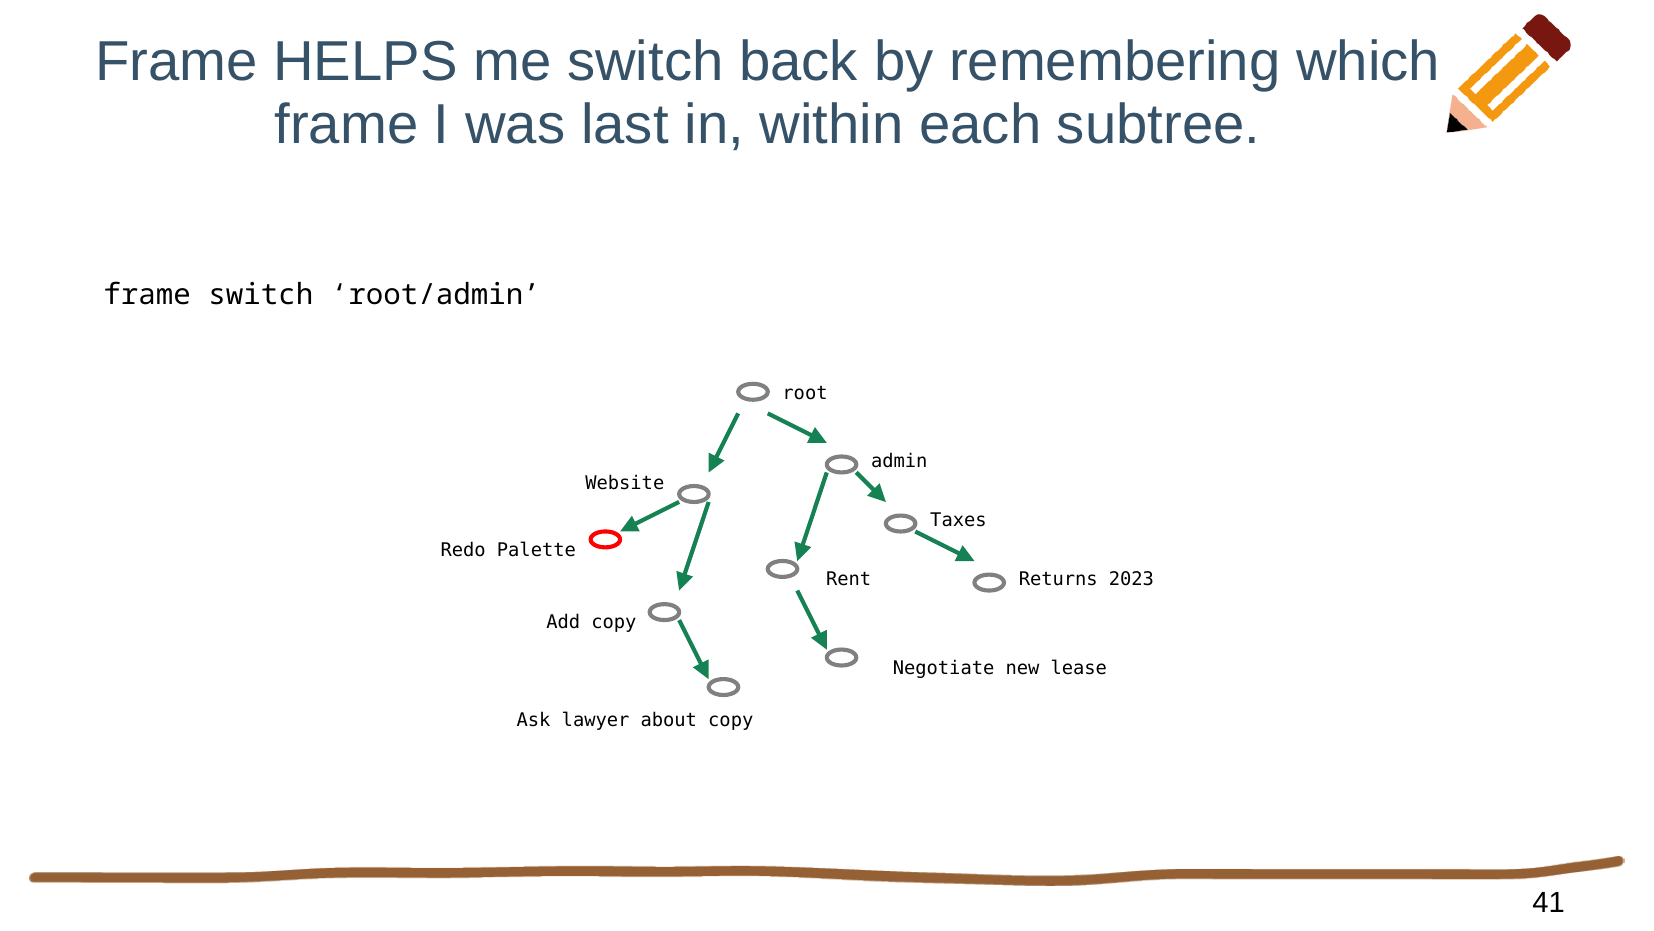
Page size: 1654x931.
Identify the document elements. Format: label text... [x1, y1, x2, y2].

text_box Returns 2023 [1003, 561, 1169, 598]
text_box Ask lawyer about copy [501, 701, 768, 739]
text_box root [767, 374, 843, 412]
text_box Redo Palette [425, 531, 591, 569]
text_box Negotiate new lease [878, 649, 1122, 687]
text_box [680, 486, 709, 502]
text_box [652, 604, 680, 621]
text_box [974, 574, 1003, 591]
text_box Taxes [915, 501, 1002, 539]
text_box frame switch ‘root/admin’ [88, 265, 574, 310]
text_box admin [856, 442, 943, 480]
text_box [591, 531, 621, 548]
picture [1446, 14, 1571, 133]
text_box [738, 383, 767, 400]
text_box [826, 456, 856, 473]
text_box Rent [811, 561, 886, 598]
picture [29, 856, 1625, 886]
text_box [767, 560, 798, 577]
title Frame HELPS me switch back by remembering which frame I was last in, within each subtree. [88, 29, 1447, 237]
text_box [885, 515, 915, 532]
text_box Add copy [531, 604, 652, 642]
text_box [826, 649, 857, 666]
text_box [708, 679, 739, 696]
text_box Website [570, 465, 680, 502]
